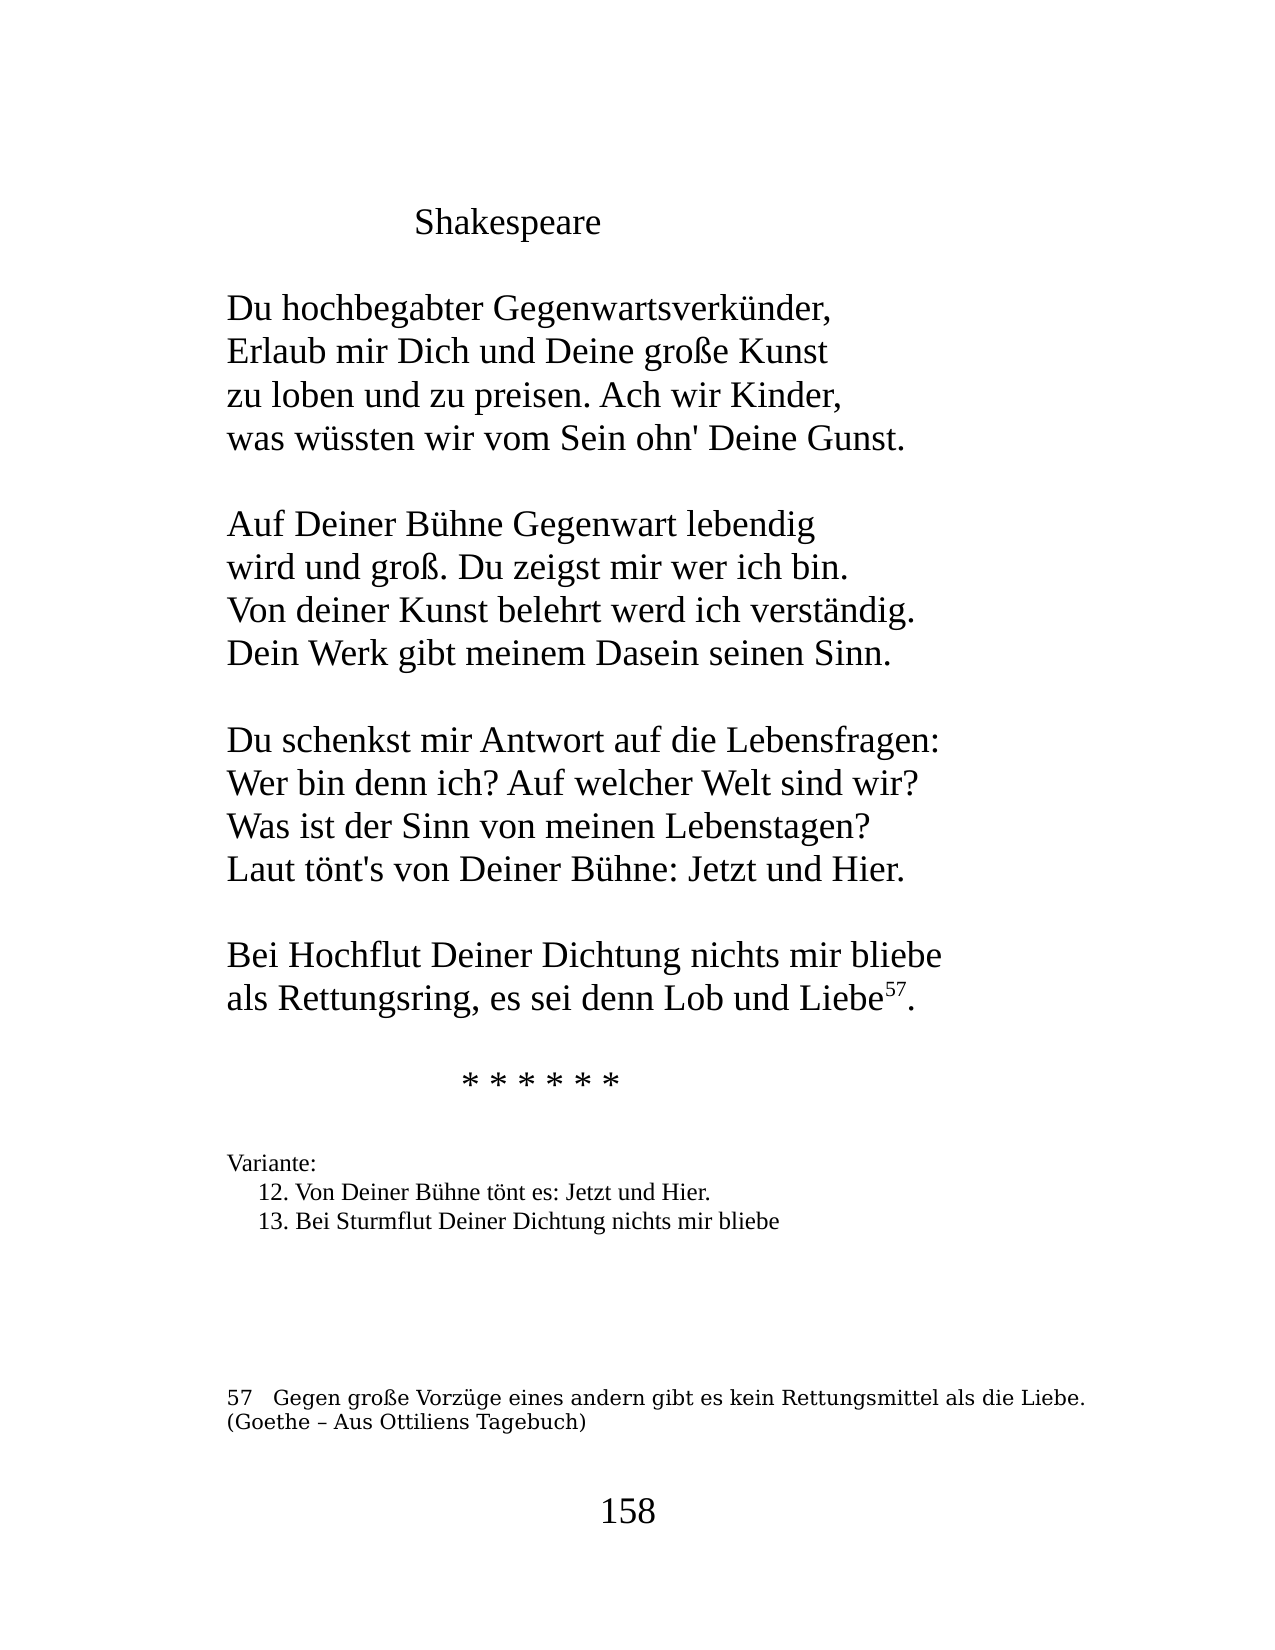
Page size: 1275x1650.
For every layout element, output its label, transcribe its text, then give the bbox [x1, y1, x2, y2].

text * * * * * * [226, 1062, 1157, 1105]
text Von deiner Kunst belehrt werd ich verständig. [226, 588, 1157, 631]
text Laut tönt's von Deiner Bühne: Jetzt und Hier. [226, 846, 1157, 889]
text 13. Bei Sturmflut Deiner Dichtung nichts mir bliebe [226, 1206, 1157, 1234]
text Dein Werk gibt meinem Dasein seinen Sinn. [226, 631, 1157, 674]
text Variante: [226, 1148, 1157, 1177]
text Shakespeare [226, 199, 1157, 243]
text Was ist der Sinn von meinen Lebenstagen? [226, 803, 1157, 846]
text wird und groß. Du zeigst mir wer ich bin. [226, 544, 1157, 588]
text als Rettungsring, es sei denn Lob und Liebe. [226, 976, 1157, 1019]
text was wüssten wir vom Sein ohn' Deine Gunst. [226, 415, 1157, 458]
text Bei Hochflut Deiner Dichtung nichts mir bliebe [226, 933, 1157, 976]
text Auf Deiner Bühne Gegenwart lebendig [226, 501, 1157, 544]
text Gegen große Vorzüge eines andern gibt es kein Rettungsmittel als die Liebe. (Goethe – Aus Ottiliens Tagebuch) [226, 1386, 1157, 1434]
text 12. Von Deiner Bühne tönt es: Jetzt und Hier. [226, 1177, 1157, 1206]
text Wer bin denn ich? Auf welcher Welt sind wir? [226, 760, 1157, 803]
text Du hochbegabter Gegenwartsverkünder, [226, 286, 1157, 329]
text Du schenkst mir Antwort auf die Lebensfragen: [226, 717, 1157, 760]
text zu loben und zu preisen. Ach wir Kinder, [226, 372, 1157, 415]
text Erlaub mir Dich und Deine große Kunst [226, 329, 1157, 372]
